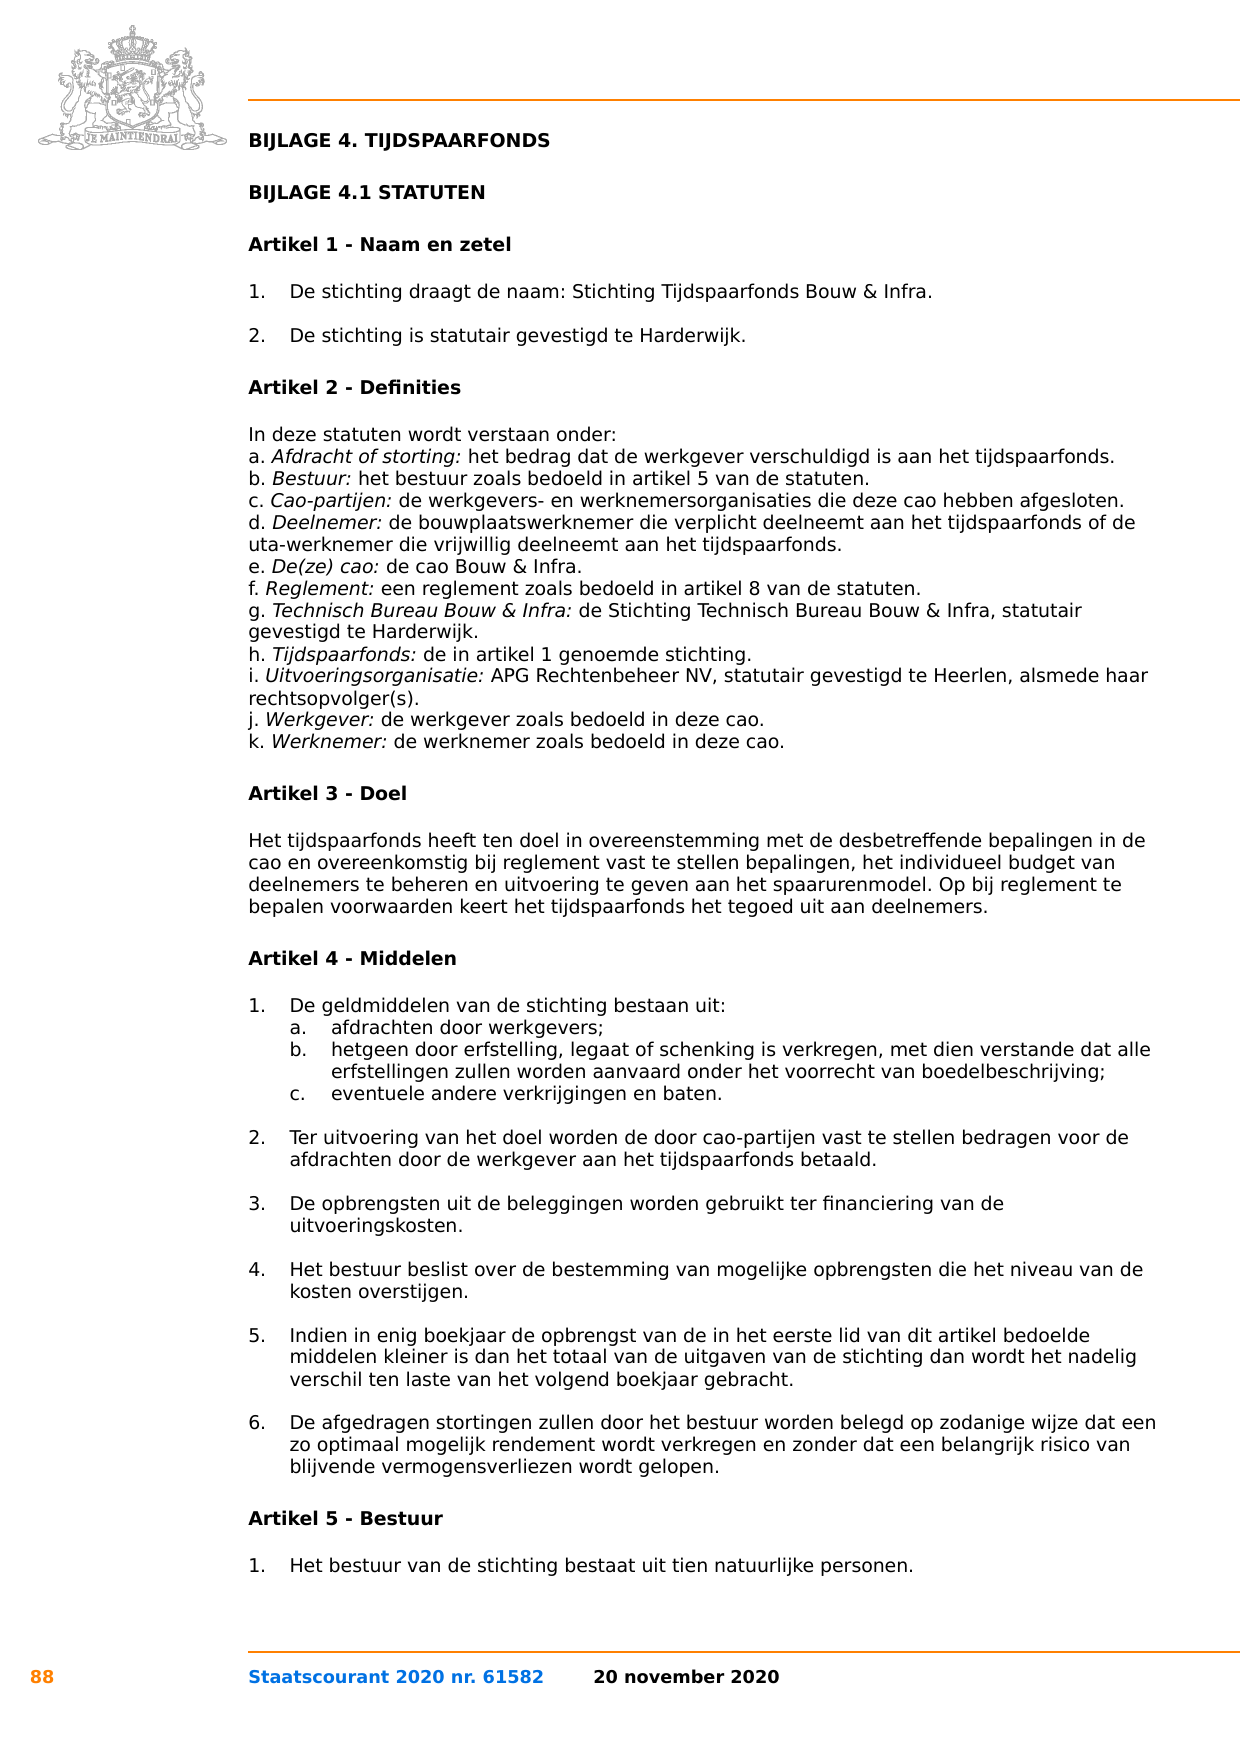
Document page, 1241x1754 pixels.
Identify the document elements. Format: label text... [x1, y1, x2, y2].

text 2. Ter uitvoering van het doel worden de door cao-partijen vast te stellen bedragen voor de afdrachten door de werkgever aan het tijdspaarfonds betaald. [248, 1127, 1163, 1171]
text k. Werknemer: de werknemer zoals bedoeld in deze cao. [248, 731, 1163, 753]
text 4. Het bestuur beslist over de bestemming van mogelijke opbrengsten die het niveau van de kosten overstijgen. [248, 1259, 1163, 1303]
picture [38, 25, 227, 150]
text 2. De stichting is statutair gevestigd te Harderwijk. [248, 325, 1163, 347]
text h. Tijdspaarfonds: de in artikel 1 genoemde stichting. [248, 643, 1163, 665]
text b. Bestuur: het bestuur zoals bedoeld in artikel 5 van de statuten. [248, 468, 1163, 489]
text a. Afdracht of storting: het bedrag dat de werkgever verschuldigd is aan het tijdspaarfonds. [248, 446, 1163, 468]
text 1. De geldmiddelen van de stichting bestaan uit: [248, 995, 1163, 1017]
text e. De(ze) cao: de cao Bouw & Infra. [248, 556, 1163, 577]
text 6. De afgedragen stortingen zullen door het bestuur worden belegd op zodanige wijze dat een zo optimaal mogelijk rendement wordt verkregen en zonder dat een belangrijk risico van blijvende vermogensverliezen wordt gelopen. [248, 1412, 1163, 1478]
text In deze statuten wordt verstaan onder: [248, 424, 1163, 446]
text g. Technisch Bureau Bouw & Infra: de Stichting Technisch Bureau Bouw & Infra, statutair gevestigd te Harderwijk. [248, 599, 1163, 643]
subtitle Artikel 4 - Middelen [248, 948, 1163, 970]
text d. Deelnemer: de bouwplaatswerknemer die verplicht deelneemt aan het tijdspaarfonds of de uta-werknemer die vrijwillig deelneemt aan het tijdspaarfonds. [248, 512, 1163, 556]
subtitle Artikel 2 - Definities [248, 377, 1163, 399]
subtitle Artikel 3 - Doel [248, 783, 1163, 805]
text j. Werkgever: de werkgever zoals bedoeld in deze cao. [248, 709, 1163, 731]
text 5. Indien in enig boekjaar de opbrengst van de in het eerste lid van dit artikel bedoelde middelen kleiner is dan het totaal van de uitgaven van de stichting dan wordt het nadelig verschil ten laste van het volgend boekjaar gebracht. [248, 1324, 1163, 1390]
text c. eventuele andere verkrijgingen en baten. [289, 1083, 1163, 1105]
text b. hetgeen door erfstelling, legaat of schenking is verkregen, met dien verstande dat alle erfstellingen zullen worden aanvaard onder het voorrecht van boedelbeschrijving; [289, 1039, 1163, 1083]
subtitle BIJLAGE 4.1 STATUTEN [248, 182, 1163, 204]
text Het tijdspaarfonds heeft ten doel in overeenstemming met de desbetreffende bepalingen in de cao en overeenkomstig bij reglement vast te stellen bepalingen, het individueel budget van deelnemers te beheren en uitvoering te geven aan het spaarurenmodel. Op bij reglement te bepalen voorwaarden keert het tijdspaarfonds het tegoed uit aan deelnemers. [248, 830, 1163, 918]
text f. Reglement: een reglement zoals bedoeld in artikel 8 van de statuten. [248, 577, 1163, 599]
text 3. De opbrengsten uit de beleggingen worden gebruikt ter financiering van de uitvoeringskosten. [248, 1193, 1163, 1237]
text 1. De stichting draagt de naam: Stichting Tijdspaarfonds Bouw & Infra. [248, 281, 1163, 303]
text c. Cao-partijen: de werkgevers- en werknemersorganisaties die deze cao hebben afgesloten. [248, 489, 1163, 512]
text i. Uitvoeringsorganisatie: APG Rechtenbeheer NV, statutair gevestigd te Heerlen, alsmede haar rechtsopvolger(s). [248, 665, 1163, 709]
text 1. Het bestuur van de stichting bestaat uit tien natuurlijke personen. [248, 1555, 1163, 1577]
subtitle Artikel 5 - Bestuur [248, 1508, 1163, 1530]
text a. afdrachten door werkgevers; [289, 1017, 1163, 1039]
subtitle BIJLAGE 4. TIJDSPAARFONDS [248, 130, 1163, 152]
subtitle Artikel 1 - Naam en zetel [248, 234, 1163, 256]
